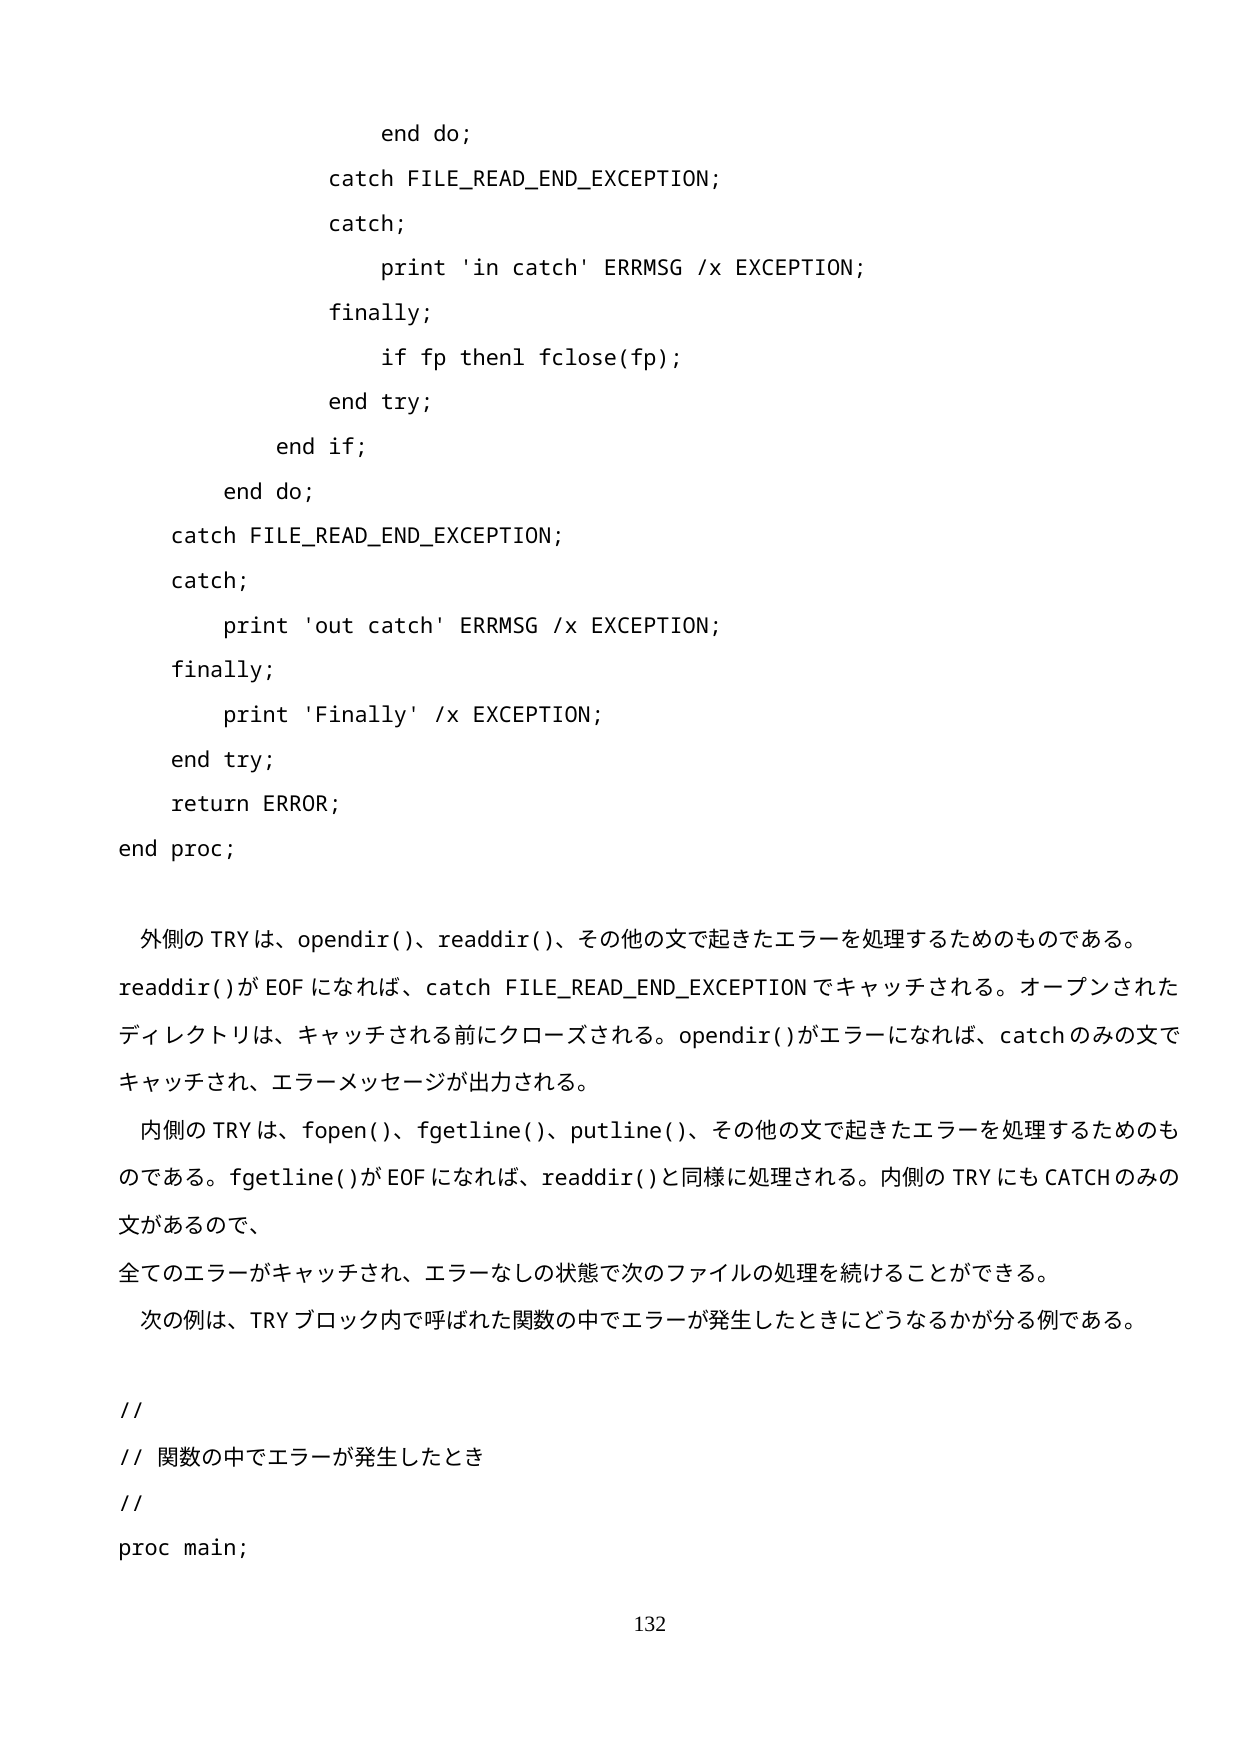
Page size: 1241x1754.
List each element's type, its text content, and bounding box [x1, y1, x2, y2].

text finally; [118, 297, 1181, 327]
text return ERROR; [118, 788, 1181, 818]
text 内側のTRYは、fopen()、fgetline()、putline()、その他の文で起きたエラーを処理するためのものである。fgetline()がEOFになれば、readdir()と同様に処理される。内側のTRYにもCATCHのみの文があるので、 [118, 1113, 1181, 1240]
text catch; [118, 207, 1181, 237]
text end do; [118, 476, 1181, 505]
text 全てのエラーがキャッチされ、エラーなしの状態で次のファイルの処理を続けることができる。 [118, 1256, 1181, 1287]
text end if; [118, 431, 1181, 461]
text // [118, 1488, 1181, 1517]
text end try; [118, 744, 1181, 773]
text // 関数の中でエラーが発生したとき [118, 1440, 1181, 1472]
text readdir()がEOFになれば、catch FILE_READ_END_EXCEPTIONでキャッチされる。オープンされたディレクトリは、キャッチされる前にクローズされる。opendir()がエラーになれば、catchのみの文でキャッチされ、エラーメッセージが出力される。 [118, 970, 1181, 1097]
text catch FILE_READ_END_EXCEPTION; [118, 163, 1181, 193]
text print 'out catch' ERRMSG /x EXCEPTION; [118, 610, 1181, 639]
text end proc; [118, 833, 1181, 863]
text // [118, 1395, 1181, 1425]
text proc main; [118, 1532, 1181, 1562]
text end try; [118, 386, 1181, 416]
text finally; [118, 654, 1181, 684]
text print 'in catch' ERRMSG /x EXCEPTION; [118, 252, 1181, 282]
text 次の例は、TRYブロック内で呼ばれた関数の中でエラーが発生したときにどうなるかが分る例である。 [118, 1303, 1181, 1335]
text end do; [118, 118, 1181, 148]
text catch; [118, 565, 1181, 595]
text if fp thenl fclose(fp); [118, 342, 1181, 371]
text 外側のTRYは、opendir()、readdir()、その他の文で起きたエラーを処理するためのものである。 [118, 922, 1181, 954]
text print 'Finally' /x EXCEPTION; [118, 699, 1181, 729]
text catch FILE_READ_END_EXCEPTION; [118, 520, 1181, 550]
